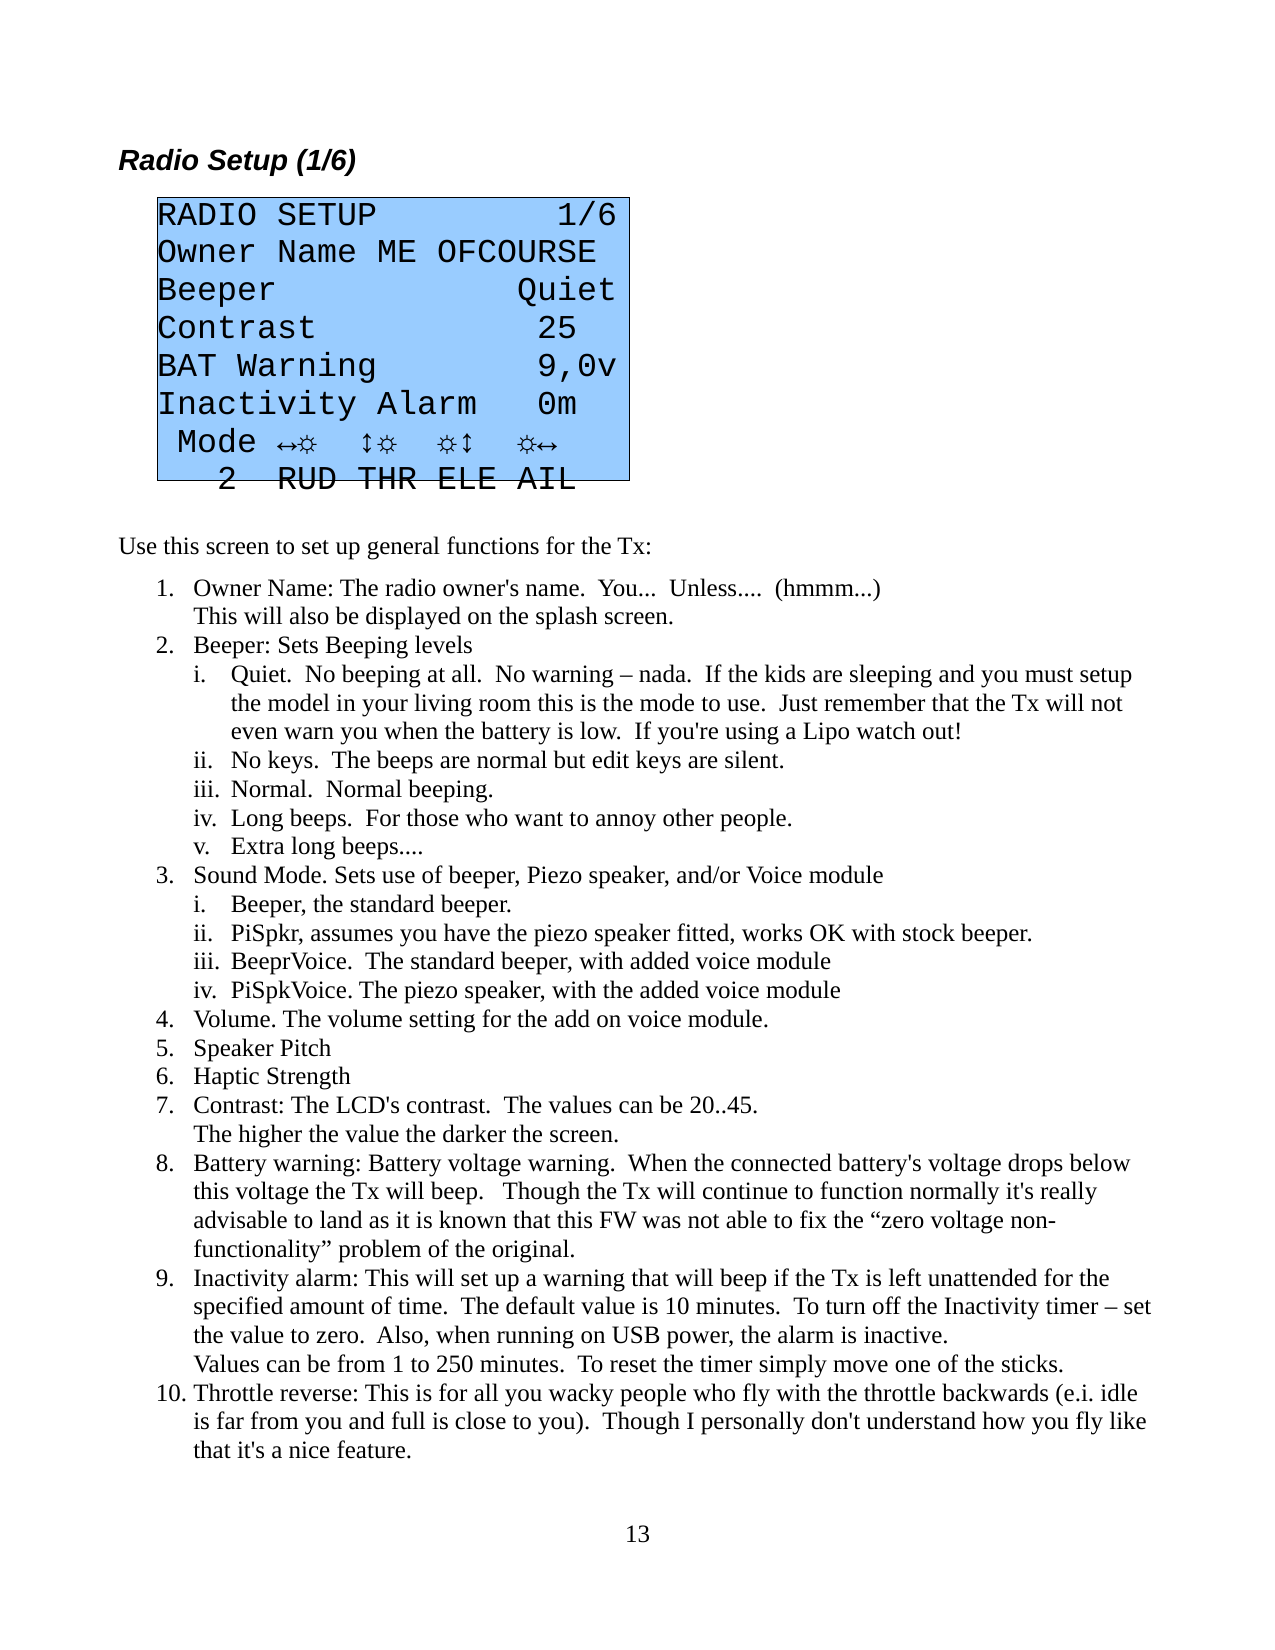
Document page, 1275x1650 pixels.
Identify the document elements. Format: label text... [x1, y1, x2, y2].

list Long beeps. For those who want to annoy other people. [193, 803, 1157, 831]
list Battery warning: Battery voltage warning. When the connected battery's voltage drops below this voltage the Tx will beep. Though the Tx will continue to function normally it's really advisable to land as it is known that this FW was not able to fix the “zero voltage non-functionality” problem of the original. [156, 1148, 1157, 1263]
list Quiet. No beeping at all. No warning – nada. If the kids are sleeping and you must setup the model in your living room this is the mode to use. Just remember that the Tx will not even warn you when the battery is low. If you're using a Lipo watch out! [193, 659, 1157, 745]
list PiSpkVoice. The piezo speaker, with the added voice module [193, 975, 1157, 1004]
list BeeprVoice. The standard beeper, with added voice module [193, 946, 1157, 975]
list Extra long beeps.... [193, 831, 1157, 860]
list Haptic Strength [156, 1061, 1157, 1090]
list Volume. The volume setting for the add on voice module. [156, 1004, 1157, 1033]
list Contrast: The LCD's contrast. The values can be 20..45. The higher the value the darker the screen. [156, 1090, 1157, 1148]
subtitle Radio Setup (1/6) [118, 143, 1157, 177]
list Throttle reverse: This is for all you wacky people who fly with the throttle backwards (e.i. idle is far from you and full is close to you). Though I personally don't understand how you fly like that it's a nice feature. [156, 1378, 1157, 1464]
list Inactivity alarm: This will set up a warning that will beep if the Tx is left unattended for the specified amount of time. The default value is 10 minutes. To turn off the Inactivity timer – set the value to zero. Also, when running on USB power, the alarm is inactive. Values can be from 1 to 250 minutes. To reset the timer simply move one of the sticks. [156, 1263, 1157, 1378]
list Beeper, the standard beeper. [193, 889, 1157, 918]
list PiSpkr, assumes you have the piezo speaker fitted, works OK with stock beeper. [193, 918, 1157, 946]
list Sound Mode. Sets use of beeper, Piezo speaker, and/or Voice module [156, 860, 1157, 889]
list Normal. Normal beeping. [193, 774, 1157, 803]
list Beeper: Sets Beeping levels [156, 630, 1157, 659]
list Speaker Pitch [156, 1033, 1157, 1061]
list No keys. The beeps are normal but edit keys are silent. [193, 745, 1157, 774]
list Owner Name: The radio owner's name. You... Unless.... (hmmm...) This will also be displayed on the splash screen. [156, 573, 1157, 630]
text Use this screen to set up general functions for the Tx: [118, 531, 1157, 560]
